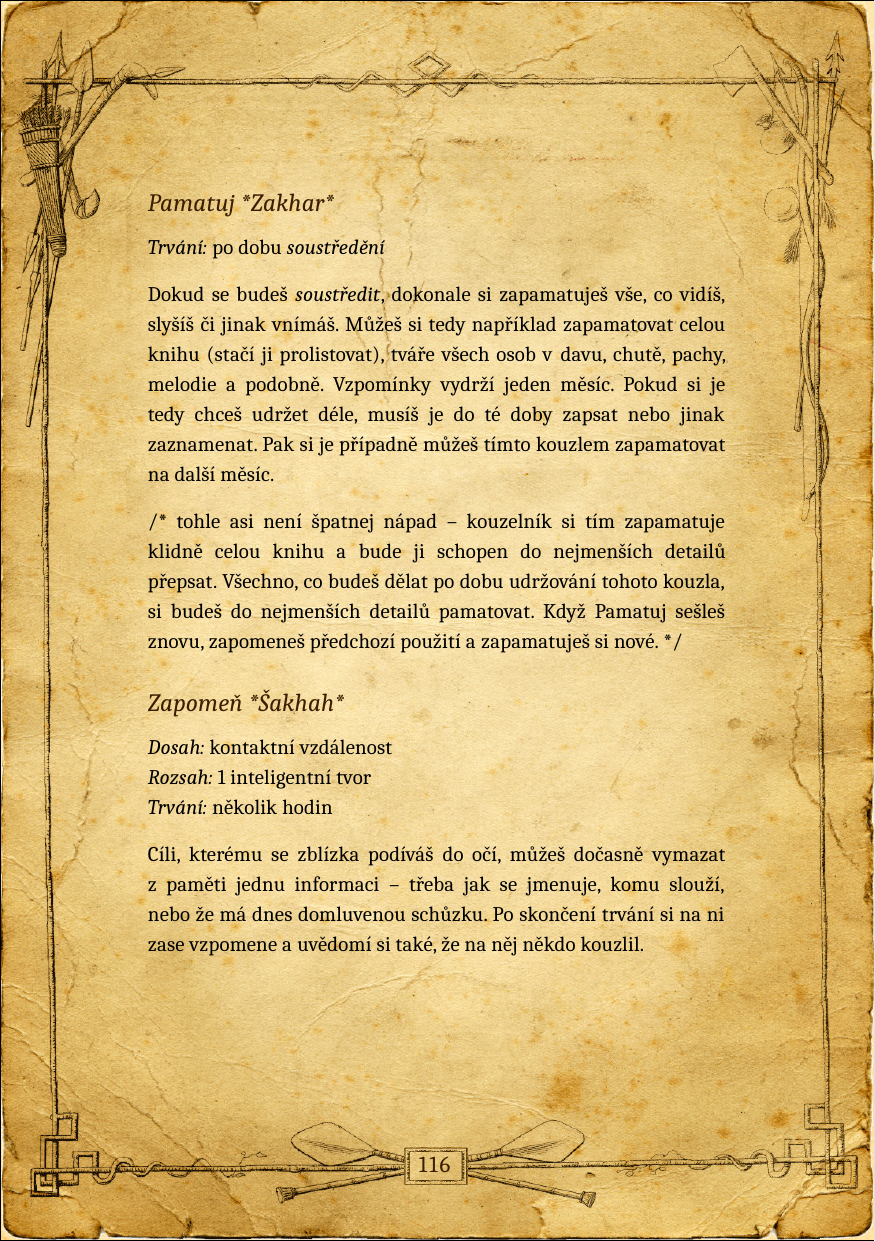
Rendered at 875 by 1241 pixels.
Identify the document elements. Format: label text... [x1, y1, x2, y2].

picture [1, 1, 874, 1240]
subtitle Pamatuj *Zakhar* [148, 189, 726, 218]
text Cíli, kterému se zblízka podíváš do očí, můžeš dočasně vymazat z⁠ paměti jednu informaci – třeba jak se jmenuje, komu slouží, nebo že má dnes domluvenou schůzku. Po skončení trvání si na ni zase vzpomene a⁠ uvědomí si také, že na něj někdo kouzlil. [148, 843, 726, 957]
text Dokud se budeš soustředit, dokonale si zapamatuješ vše, co vidíš, slyšíš či jinak vnímáš. Můžeš si tedy například zapamatovat celou knihu (stačí ji prolistovat), tváře všech osob v⁠ davu, chutě, pachy, melodie a⁠ podobně. Vzpomínky vydrží jeden měsíc. Pokud si je tedy chceš udržet déle, musíš je do té doby zapsat nebo jinak zaznamenat. Pak si je případně můžeš tímto kouzlem zapamatovat na další měsíc. [148, 283, 726, 486]
text /* tohle asi není špatnej nápad – kouzelník si tím zapamatuje klidně celou knihu a⁠ bude ji schopen do nejmenších detailů přepsat. Všechno, co budeš dělat po dobu udržování tohoto kouzla, si budeš do nejmenších detailů pamatovat. Když Pamatuj sešleš znovu, zapomeneš předchozí použití a⁠ zapamatuješ si nové. */ [148, 510, 726, 654]
text Dosah: kontaktní vzdálenost Rozsah: 1 inteligentní tvor Trvání: několik hodin [148, 736, 726, 819]
subtitle Zapomeň *Šakhah* [148, 689, 726, 718]
text Trvání: po dobu soustředění [148, 236, 726, 259]
